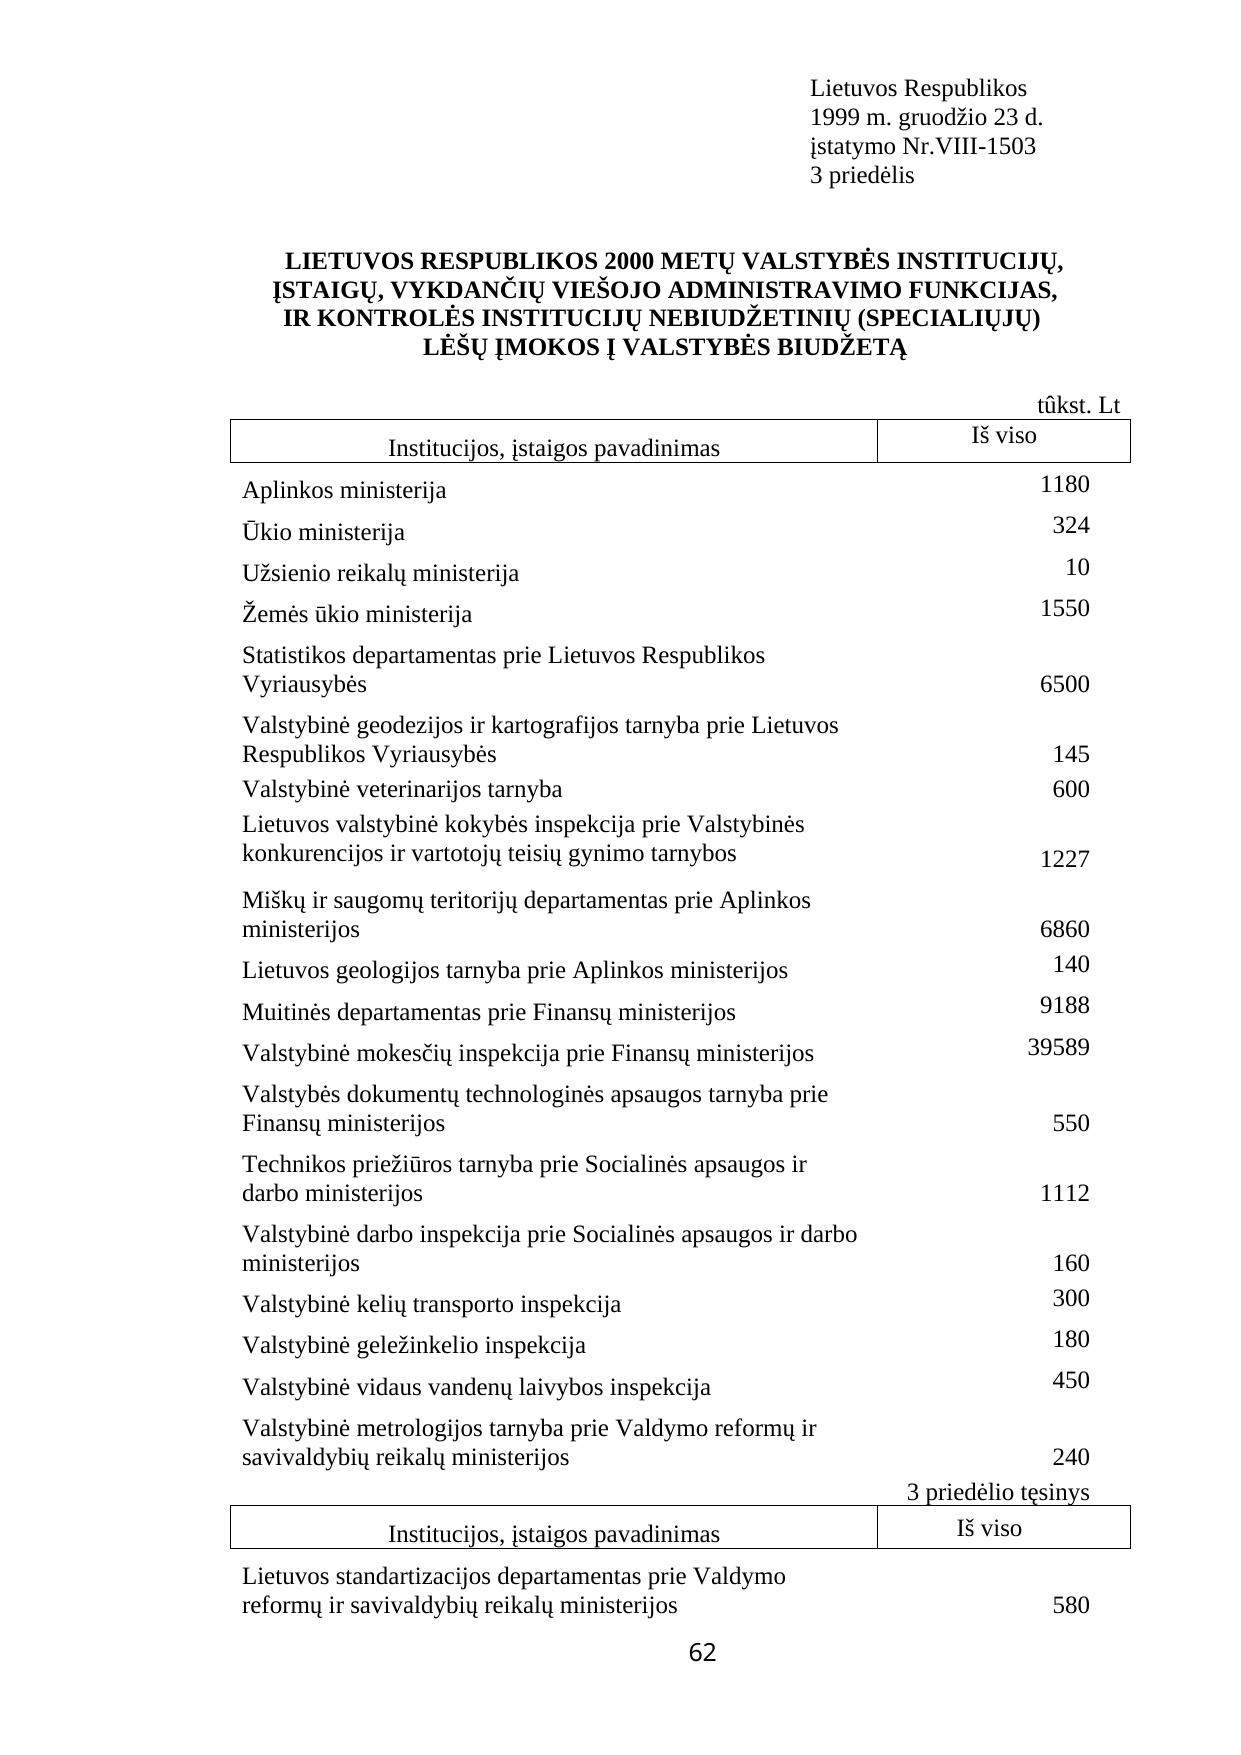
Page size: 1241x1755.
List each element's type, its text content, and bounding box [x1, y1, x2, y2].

table_cell Institucijos, įstaigos pavadinimas [231, 1506, 877, 1548]
table_cell 145 [878, 698, 1131, 768]
table_cell 240 [878, 1400, 1131, 1470]
table_cell 9188 [878, 984, 1131, 1025]
table_cell Technikos priežiūros tarnyba prie Socialinės apsaugos ir darbo ministerijos [231, 1137, 877, 1207]
subtitle LIETUVOS RESPUBLIKOS 2000 METŲ VALSTYBĖS INSTITUCIJŲ, [210, 246, 1120, 275]
table_cell Aplinkos ministerija [231, 463, 877, 504]
table_cell Iš viso [878, 1506, 1130, 1548]
table_cell 580 [878, 1549, 1131, 1619]
table_cell Valstybinė metrologijos tarnyba prie Valdymo reformų ir savivaldybių reikalų ministerijos [231, 1400, 877, 1470]
table_header Iš viso [878, 420, 1130, 461]
table_cell Valstybinė veterinarijos tarnyba [231, 768, 877, 803]
table_cell Valstybės dokumentų technologinės apsaugos tarnyba prie Finansų ministerijos [231, 1067, 877, 1137]
table_cell Lietuvos geologijos tarnyba prie Aplinkos ministerijos [231, 943, 877, 984]
text tûkst. Lt [210, 390, 1120, 418]
table_cell Ūkio ministerija [231, 504, 877, 545]
table_cell 1180 [878, 463, 1131, 504]
table_cell 160 [878, 1207, 1131, 1277]
table_header Institucijos, įstaigos pavadinimas [231, 420, 877, 461]
table_cell 550 [878, 1067, 1131, 1137]
table_cell Valstybinė geodezijos ir kartografijos tarnyba prie Lietuvos Respublikos Vyriausybės [231, 698, 877, 768]
table_cell Valstybinė mokesčių inspekcija prie Finansų ministerijos [231, 1025, 877, 1067]
table_cell 6860 [878, 873, 1131, 943]
text ĮSTAIGŲ, VYKDANČIŲ VIEŠOJO ADMINISTRAVIMO FUNKCIJAS, [210, 275, 1120, 303]
table_cell Užsienio reikalų ministerija [231, 545, 877, 587]
table_cell 1550 [878, 587, 1131, 628]
text 1999 m. gruodžio 23 d. [210, 102, 1120, 131]
table_cell 324 [878, 504, 1131, 545]
text įstatymo Nr.VIII-1503 [210, 131, 1120, 160]
text 3 priedėlis [210, 160, 1120, 188]
table_cell Muitinės departamentas prie Finansų ministerijos [231, 984, 877, 1025]
subtitle LĖŠŲ ĮMOKOS Į VALSTYBĖS BIUDŽETĄ [210, 332, 1120, 361]
table_cell 10 [878, 545, 1131, 587]
table_cell 300 [878, 1277, 1131, 1318]
text Lietuvos Respublikos [210, 73, 1120, 102]
table_cell Žemės ūkio ministerija [231, 587, 877, 628]
table_cell 450 [878, 1359, 1131, 1400]
table_cell 39589 [878, 1025, 1131, 1067]
table_cell Valstybinė vidaus vandenų laivybos inspekcija [231, 1359, 877, 1400]
table_cell 1112 [878, 1137, 1131, 1207]
table_cell Lietuvos standartizacijos departamentas prie Valdymo reformų ir savivaldybių reikalų ministerijos [231, 1549, 877, 1619]
table_cell Statistikos departamentas prie Lietuvos Respublikos Vyriausybės [231, 628, 877, 698]
table_cell Lietuvos valstybinė kokybės inspekcija prie Valstybinės konkurencijos ir vartotojų teisių gynimo tarnybos [231, 803, 877, 873]
table_cell 3 priedėlio tęsinys [231, 1470, 1131, 1505]
table_cell Valstybinė kelių transporto inspekcija [231, 1277, 877, 1318]
table_cell 600 [878, 768, 1131, 803]
table_cell Valstybinė darbo inspekcija prie Socialinės apsaugos ir darbo ministerijos [231, 1207, 877, 1277]
table_cell Valstybinė geležinkelio inspekcija [231, 1318, 877, 1359]
table_cell 1227 [878, 803, 1131, 873]
table_cell 6500 [878, 628, 1131, 698]
table_cell 180 [878, 1318, 1131, 1359]
text IR KONTROLĖS INSTITUCIJŲ NEBIUDŽETINIŲ (SPECIALIŲJŲ) [210, 303, 1120, 332]
table_cell 140 [878, 943, 1131, 984]
table_cell Miškų ir saugomų teritorijų departamentas prie Aplinkos ministerijos [231, 873, 877, 943]
